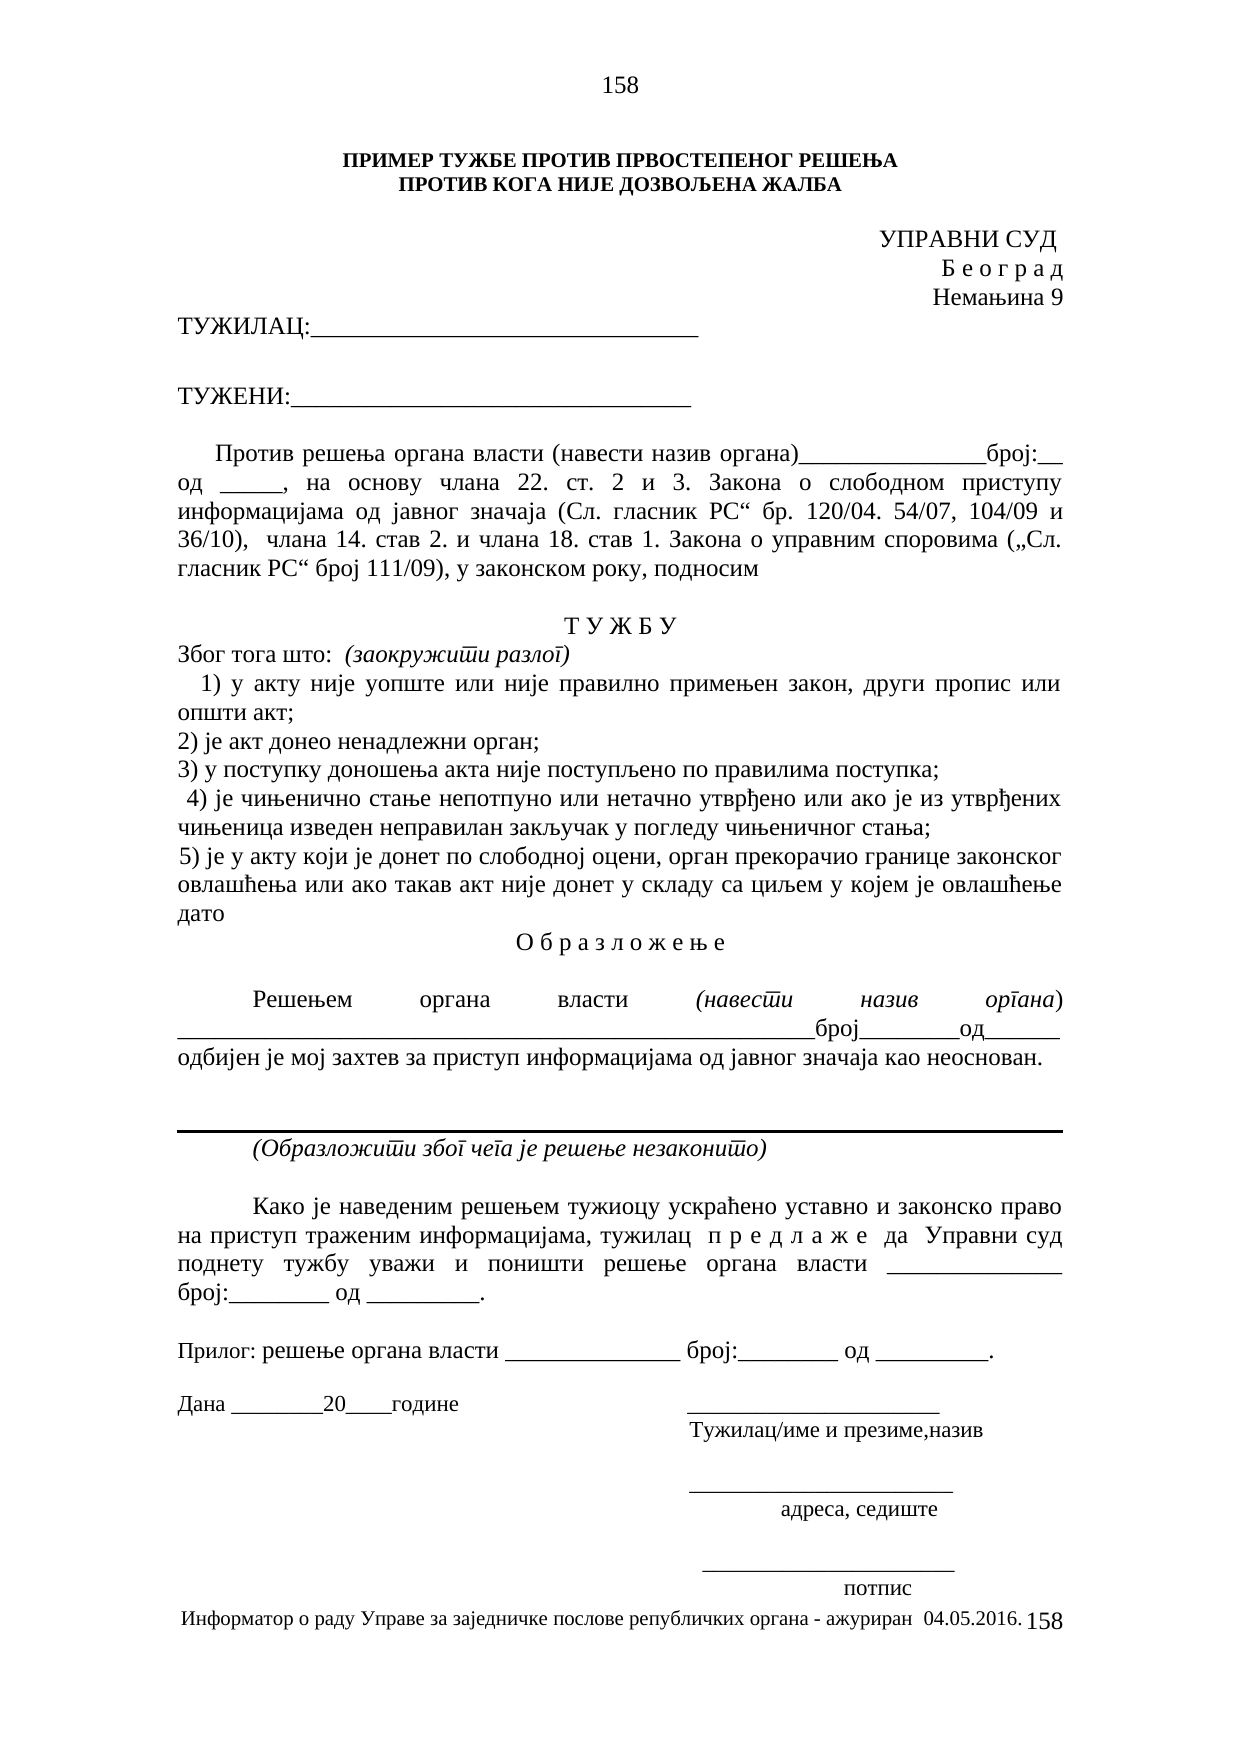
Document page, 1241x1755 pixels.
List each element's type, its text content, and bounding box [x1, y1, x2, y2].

text Како је наведеним решењем тужиоцу ускраћено уставно и законско право на приступ траженим информацијама, тужилац п р е д л а ж е да Управни суд поднету тужбу уважи и поништи решење органа власти ______________ број:________ од _________. [177, 1191, 1063, 1306]
text 2) је акт донео ненадлежни орган; [140, 726, 1063, 754]
text (Образложити због чега је решење незаконито) [177, 1133, 1063, 1162]
text Немањина 9 [215, 282, 1063, 311]
text О б р а з л о ж е њ е [177, 927, 1063, 956]
text ТУЖЕНИ:________________________________ [177, 381, 1063, 409]
text УПРАВНИ СУД [177, 224, 1063, 253]
text ПРИМЕР ТУЖБЕ ПРОТИВ ПРВОСТЕПЕНОГ РЕШЕЊА [177, 148, 1063, 172]
text Прилог: решење органа власти ______________ број:________ од _________. [177, 1335, 1063, 1363]
text ТУЖИЛАЦ:_______________________________ [177, 311, 1063, 339]
text Т У Ж Б У [177, 611, 1063, 639]
text ______________________ [702, 1522, 1063, 1574]
text 1) у акту није уопште или није правилно примењен закон, други пропис или општи акт; [140, 668, 1063, 726]
text Тужилац/име и презиме,назив [215, 1416, 1063, 1443]
text _______________________ [215, 1469, 1063, 1495]
text Дана ________20____године ______________________ [177, 1390, 1063, 1416]
text Против решења органа власти (навести назив органа)_______________број:__ од _____, на основу члана 22. ст. 2 и 3. Закона о слободном приступу информацијама од јавног значаја (Сл. гласник РС“ бр. 120/04. 54/07, 104/09 и 36/10), члана 14. став 2. и члана 18. став 1. Закона о управним споровима („Сл. гласник РС“ број 111/09), у законском року, подносим [177, 438, 1063, 582]
text потпис [215, 1574, 1063, 1601]
text Б е о г р а д [177, 253, 1063, 282]
text ПРОТИВ КОГА НИЈЕ ДОЗВОЉЕНА ЖАЛБА [177, 172, 1063, 196]
text 4) је чињенично стање непотпуно или нетачно утврђено или ако је из утврђених чињеница изведен неправилан закључак у погледу чињеничног стања; [140, 783, 1063, 841]
text Због тога што: (заокружити разлог) [140, 639, 1063, 668]
text 5) је у акту који је донет по слободној оцени, орган прекорачио границе законског овлашћења или ако такав акт није донет у складу са циљем у којем је овлашћење дато [140, 841, 1063, 927]
text адреса, седиште [215, 1495, 1063, 1522]
text 3) у поступку доношења акта није поступљено по правилима поступка; [140, 754, 1063, 783]
text Решењем органа власти (навести назив органа) ___________________________________________________број________од______ одбијен је мој захтев за приступ информацијама од јавног значаја као неоснован. [177, 984, 1063, 1071]
